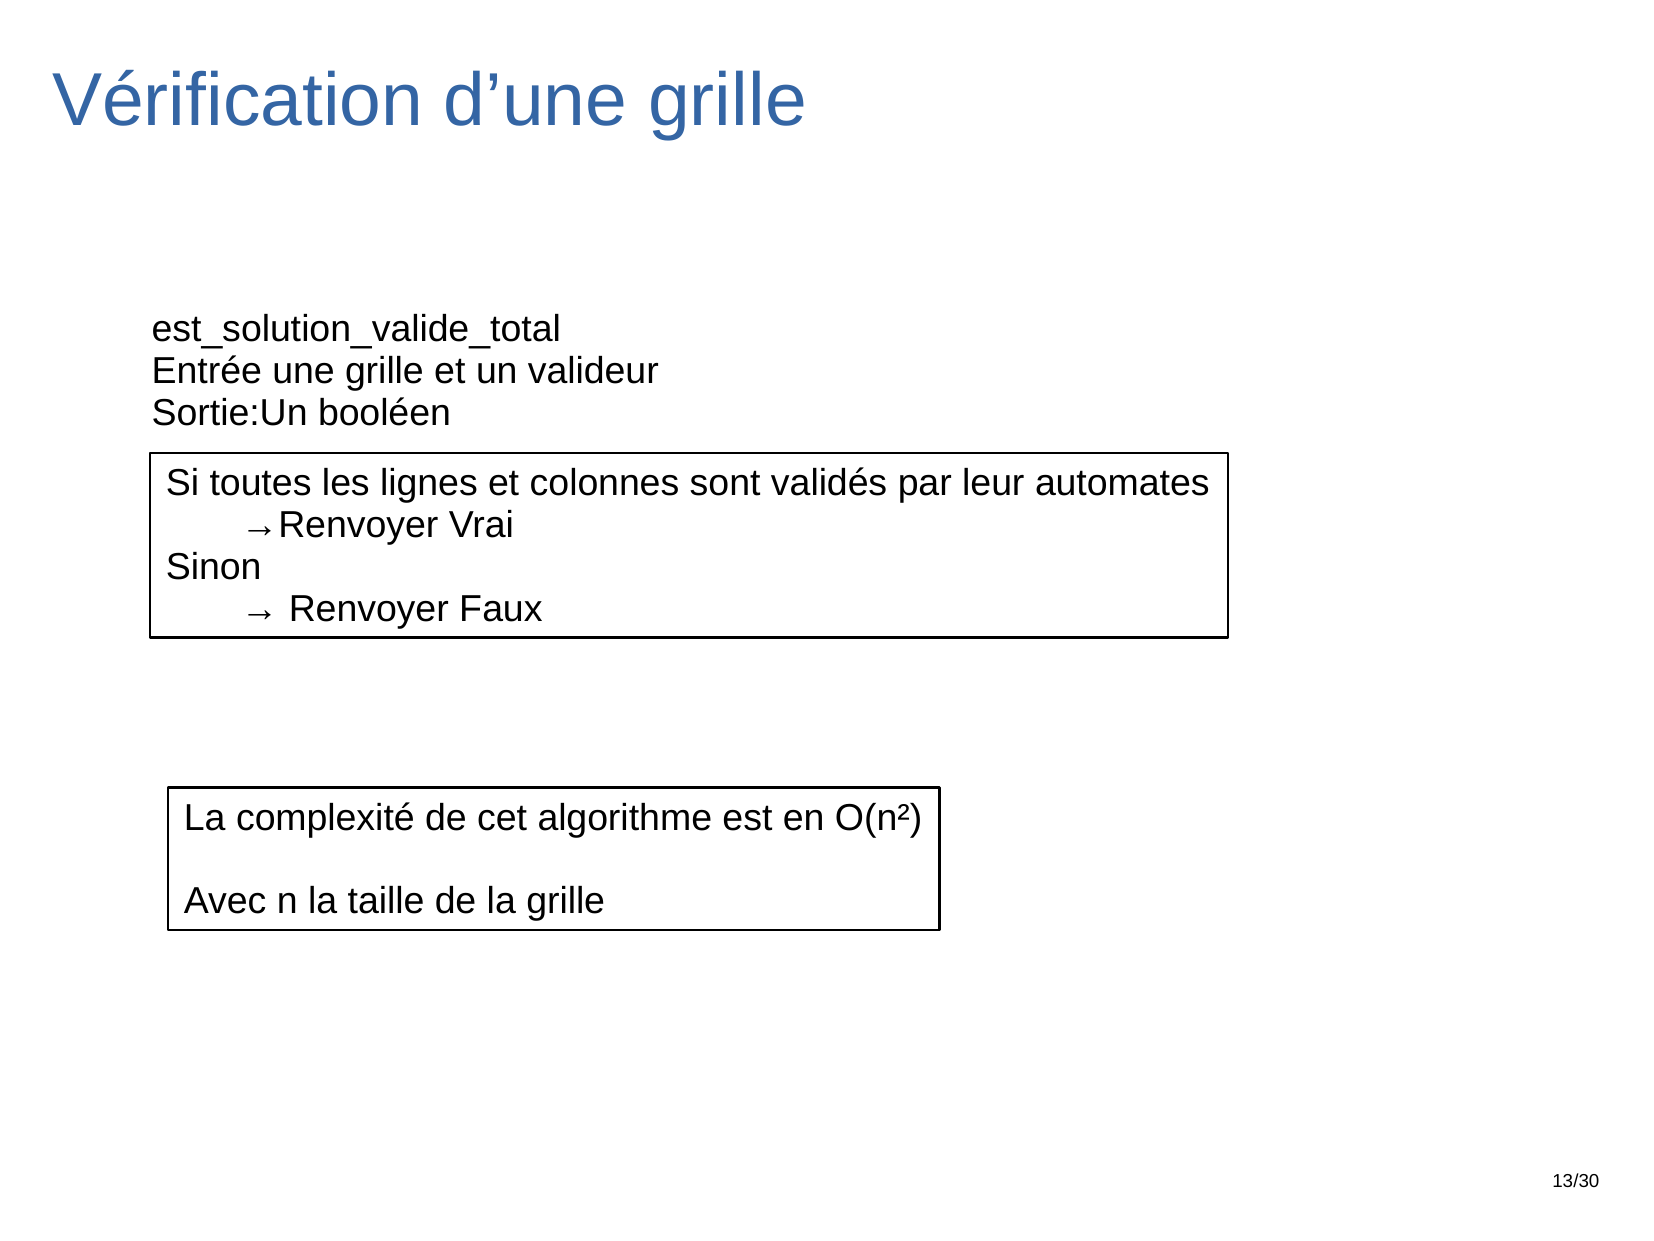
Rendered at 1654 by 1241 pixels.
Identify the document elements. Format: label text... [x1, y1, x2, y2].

text_box 13/30 [1537, 1162, 1614, 1199]
text_box La complexité de cet algorithme est en O(n²) Avec n la taille de la grille [168, 787, 940, 931]
text_box Vérification d’une grille [37, 50, 863, 151]
text_box Si toutes les lignes et colonnes sont validés par leur automates →Renvoyer Vrai Sinon → Renvoyer Faux [150, 452, 1228, 638]
text_box est_solution_valide_total Entrée une grille et un valideur Sortie:Un booléen [136, 300, 676, 441]
